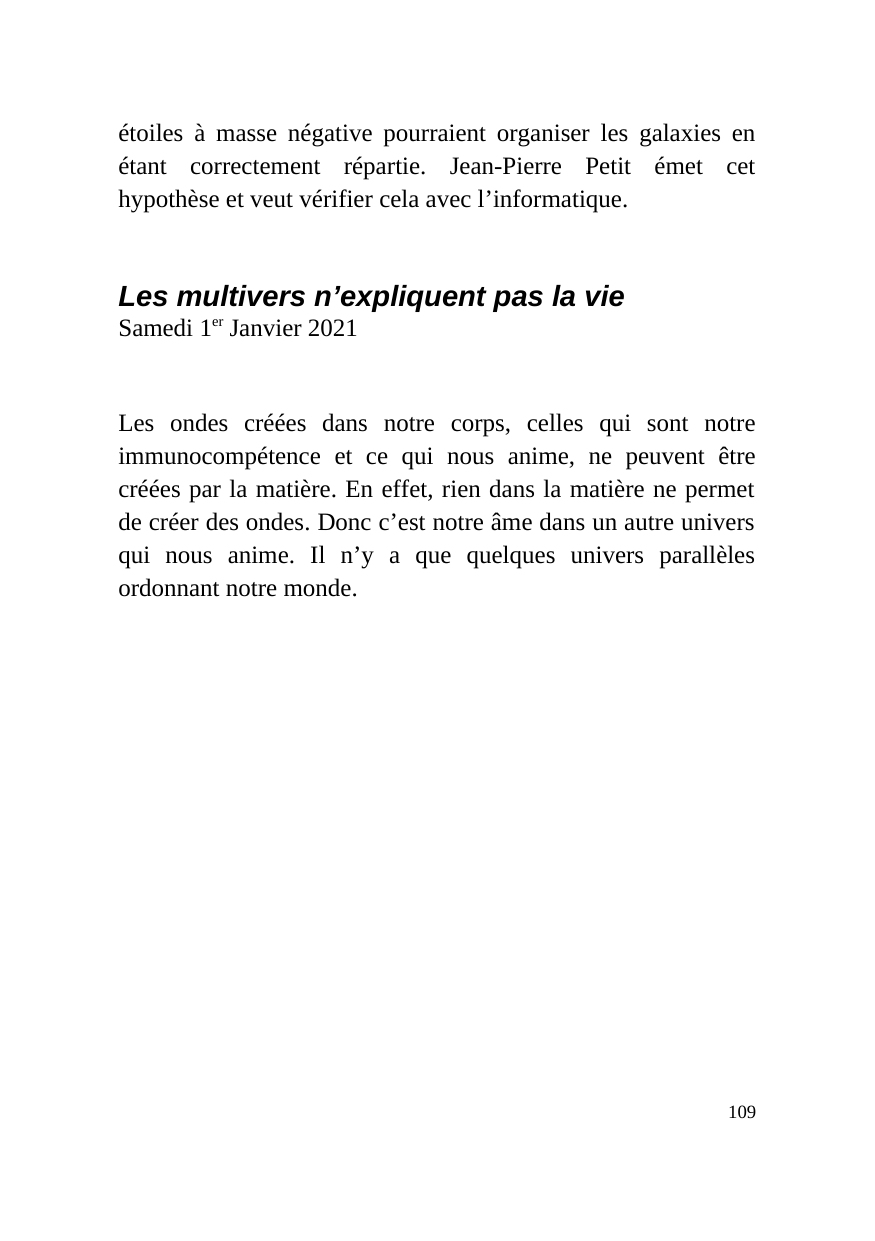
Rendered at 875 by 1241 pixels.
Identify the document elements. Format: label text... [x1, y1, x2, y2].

subtitle Les multivers n’expliquent pas la vie [118, 279, 756, 313]
text étoiles à masse négative pourraient organiser les galaxies en étant correctement répartie. Jean-Pierre Petit émet cet hypothèse et veut vérifier cela avec l’informatique. [118, 118, 756, 213]
text Les ondes créées dans notre corps, celles qui sont notre immunocompétence et ce qui nous anime, ne peuvent être créées par la matière. En effet, rien dans la matière ne permet de créer des ondes. Donc c’est notre âme dans un autre univers qui nous anime. Il n’y a que quelques univers parallèles ordonnant notre monde. [118, 408, 756, 602]
text Samedi 1er Janvier 2021 [118, 313, 756, 342]
